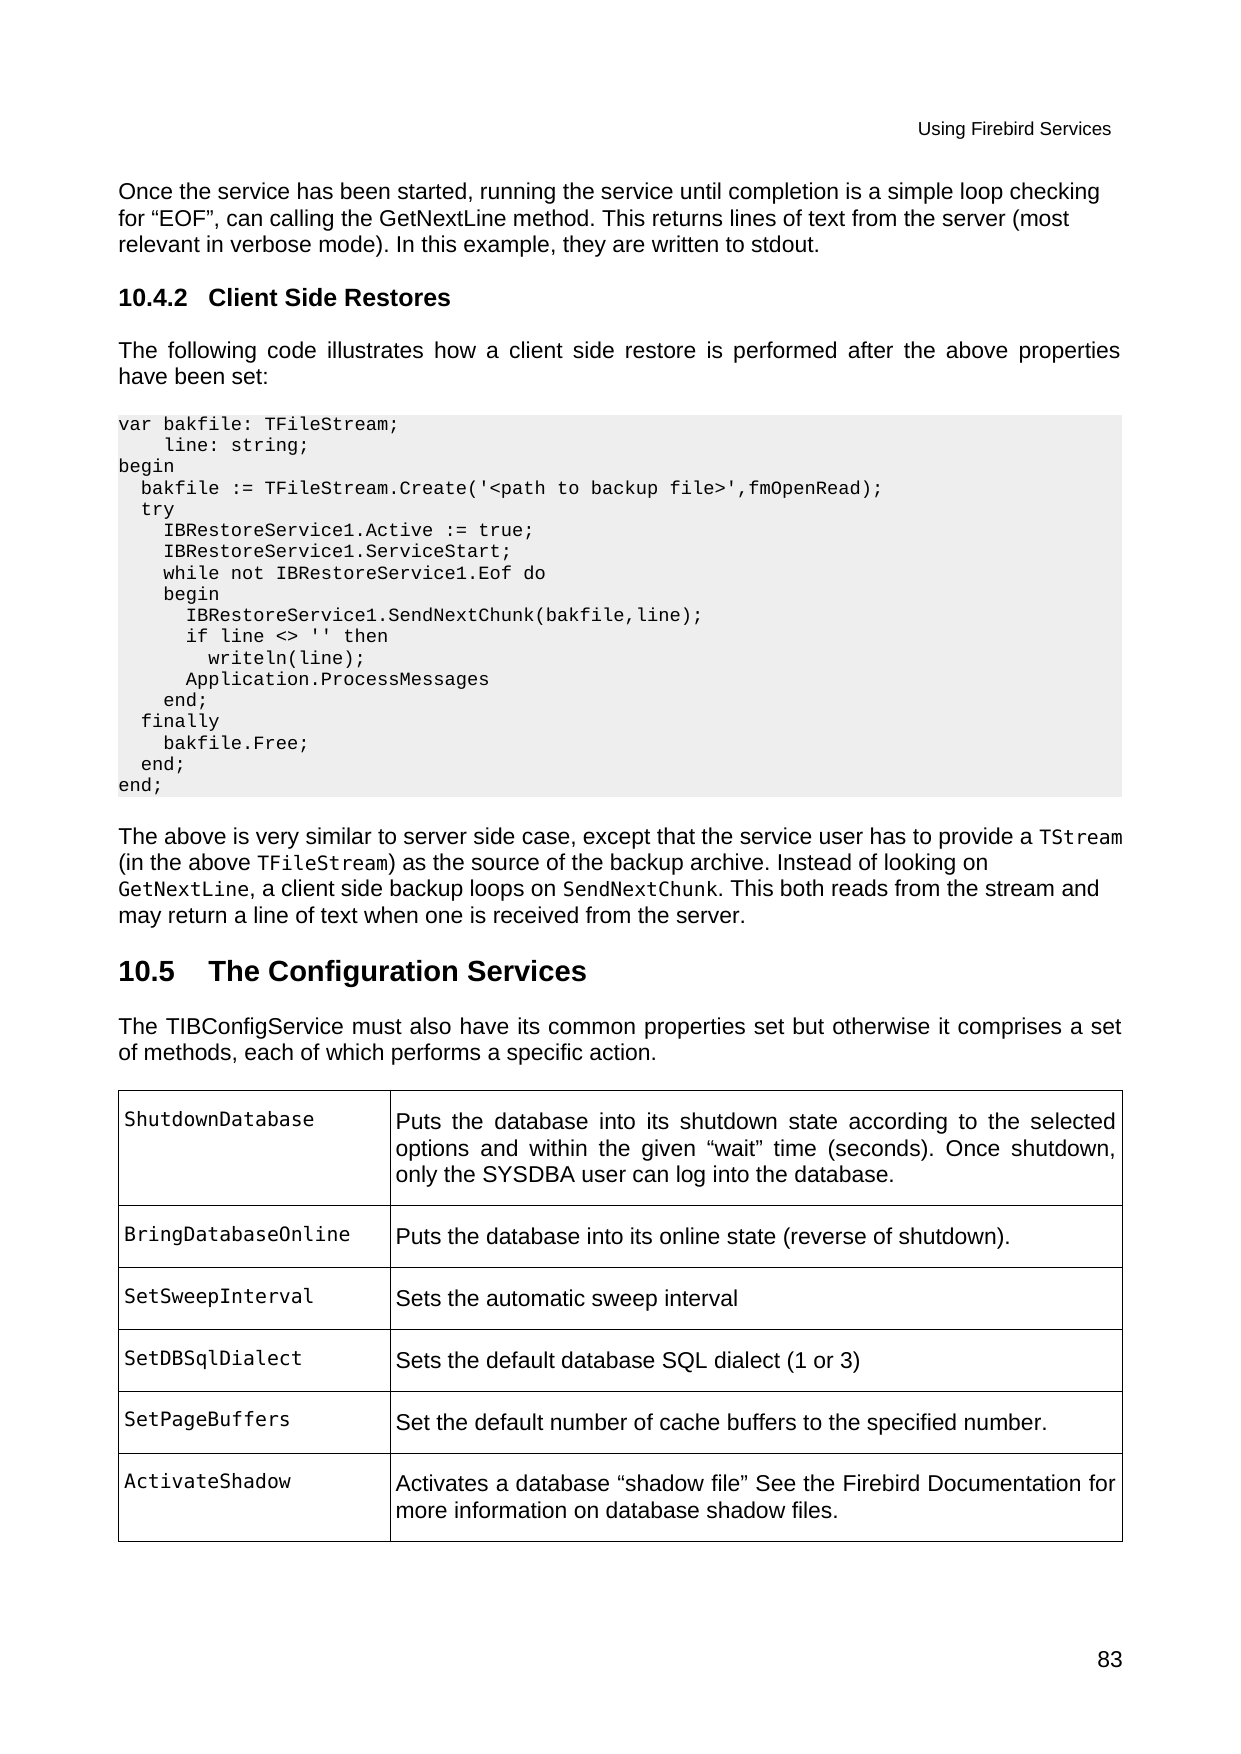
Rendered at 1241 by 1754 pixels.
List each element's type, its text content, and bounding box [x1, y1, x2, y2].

subtitle Client Side Restores [118, 283, 1122, 311]
table_cell Set the default number of cache buffers to the specified number. [391, 1392, 1122, 1452]
text Application.ProcessMessages [118, 670, 1122, 691]
text line: string; [118, 436, 1122, 457]
subtitle The Configuration Services [118, 954, 1122, 987]
text The TIBConfigService must also have its common properties set but otherwise it comprises a set of methods, each of which performs a specific action. [118, 1013, 1122, 1065]
text The following code illustrates how a client side restore is performed after the above properties have been set: [118, 337, 1122, 390]
text bakfile.Free; [118, 733, 1122, 755]
table_cell ActivateShadow [119, 1454, 390, 1541]
text end; [118, 776, 1122, 797]
table_cell Sets the automatic sweep interval [391, 1268, 1122, 1329]
text Once the service has been started, running the service until completion is a simple loop checking for “EOF”, can calling the GetNextLine method. This returns lines of text from the server (most relevant in verbose mode). In this example, they are written to stdout. [118, 178, 1122, 257]
text finally [118, 712, 1122, 733]
text The above is very similar to server side case, except that the service user has to provide a TStream (in the above TFileStream) as the source of the backup archive. Instead of looking on GetNextLine, a client side backup loops on SendNextChunk. This both reads from the stream and may return a line of text when one is received from the server. [118, 823, 1122, 928]
text begin [118, 457, 1122, 478]
text end; [118, 755, 1122, 776]
table_cell Puts the database into its online state (reverse of shutdown). [391, 1206, 1122, 1267]
table_cell Sets the default database SQL dialect (1 or 3) [391, 1330, 1122, 1391]
text bakfile := TFileStream.Create('<path to backup file>',fmOpenRead); [118, 478, 1122, 500]
text while not IBRestoreService1.Eof do [118, 563, 1122, 585]
table_cell Activates a database “shadow file” See the Firebird Documentation for more information on database shadow files. [391, 1454, 1122, 1541]
table_cell BringDatabaseOnline [119, 1206, 390, 1267]
text IBRestoreService1.ServiceStart; [118, 542, 1122, 563]
table_cell SetSweepInterval [119, 1268, 390, 1329]
text writeln(line); [118, 648, 1122, 670]
table_cell SetPageBuffers [119, 1392, 390, 1452]
text var bakfile: TFileStream; [118, 415, 1122, 436]
table_header Puts the database into its shutdown state according to the selected options and within the given “wait” time (seconds). Once shutdown, only the SYSDBA user can log into the database. [391, 1091, 1122, 1205]
table_cell SetDBSqlDialect [119, 1330, 390, 1391]
text IBRestoreService1.Active := true; [118, 521, 1122, 542]
table_header ShutdownDatabase [119, 1091, 390, 1205]
text if line <> '' then [118, 627, 1122, 648]
text try [118, 500, 1122, 521]
text end; [118, 691, 1122, 712]
text begin [118, 585, 1122, 606]
text IBRestoreService1.SendNextChunk(bakfile,line); [118, 606, 1122, 627]
